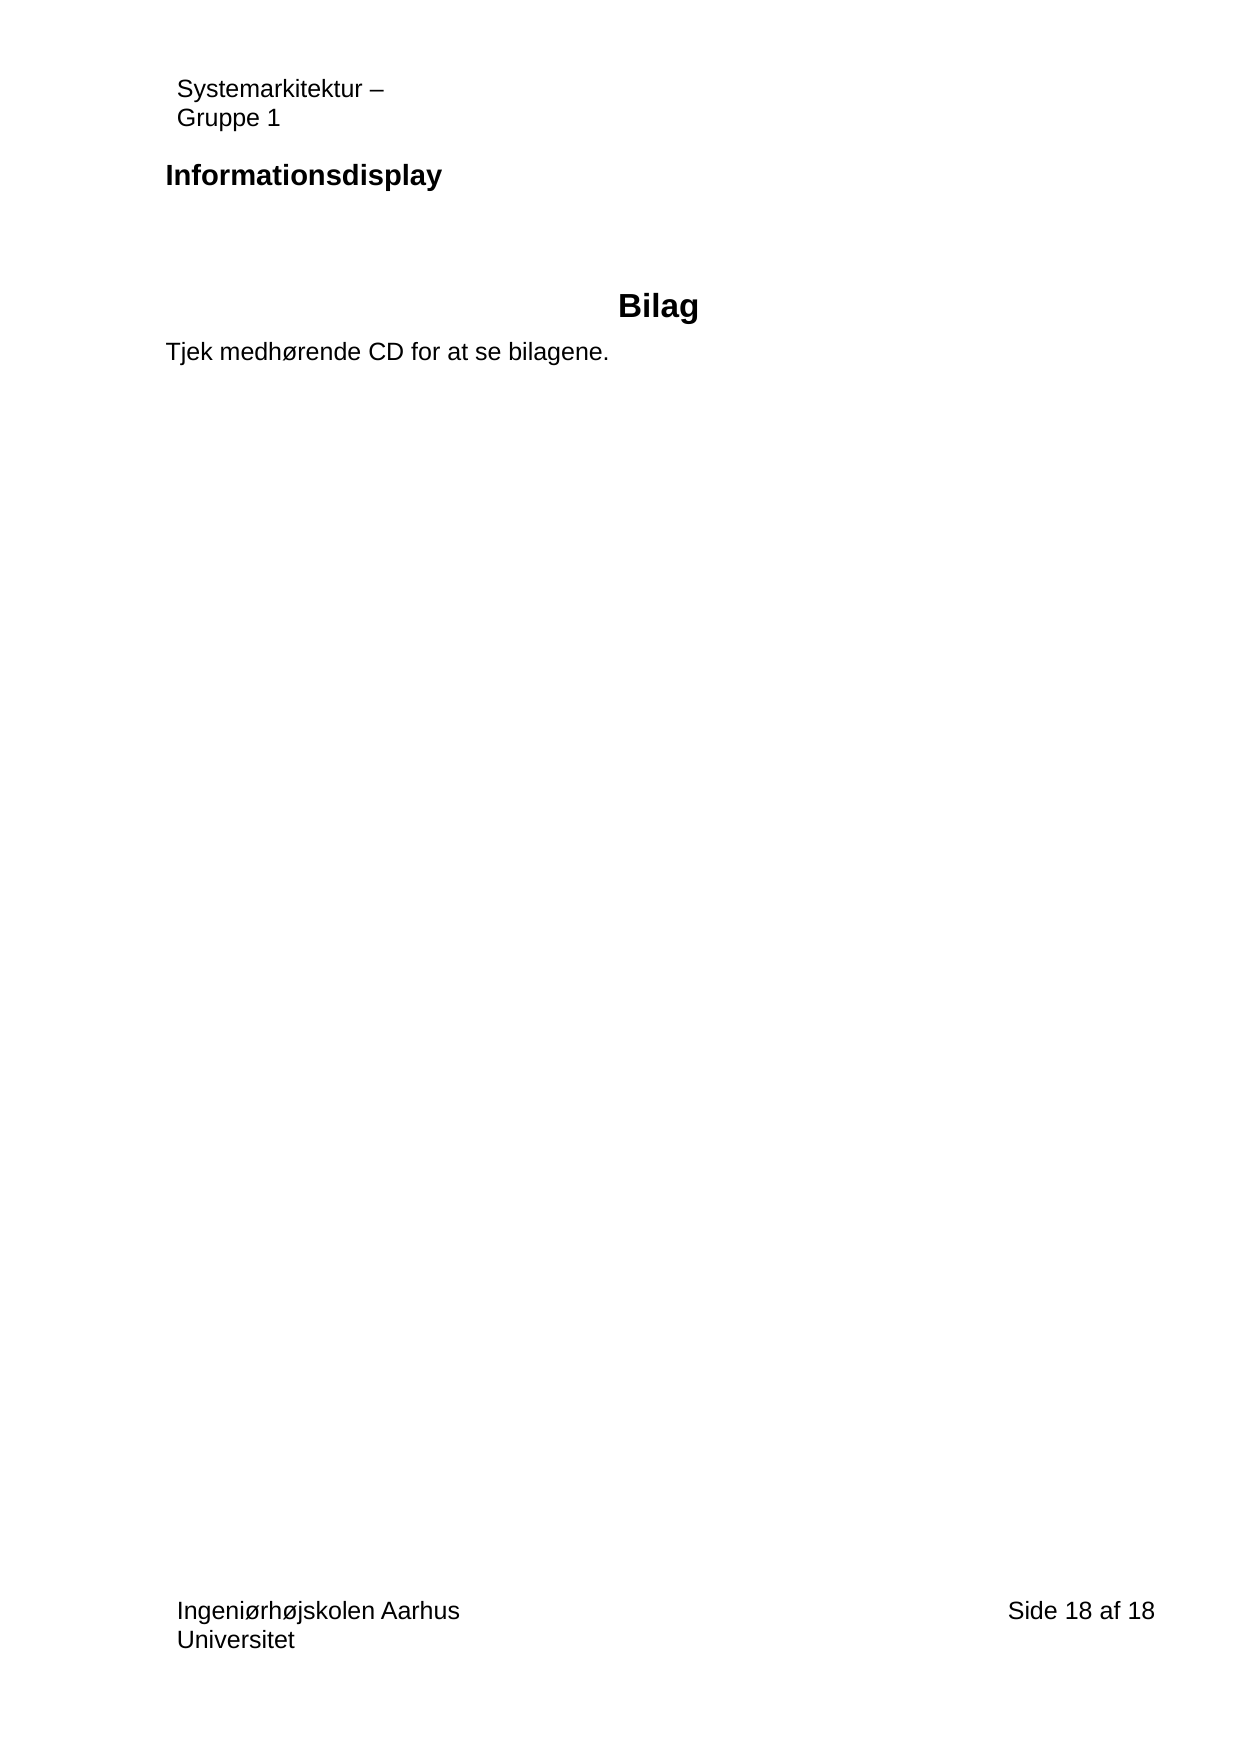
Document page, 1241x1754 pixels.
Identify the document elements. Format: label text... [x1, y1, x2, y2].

subtitle Informationsdisplay [165, 158, 1152, 191]
text Tjek medhørende CD for at se bilagene. [165, 337, 1152, 366]
subtitle Bilag [165, 286, 1152, 325]
